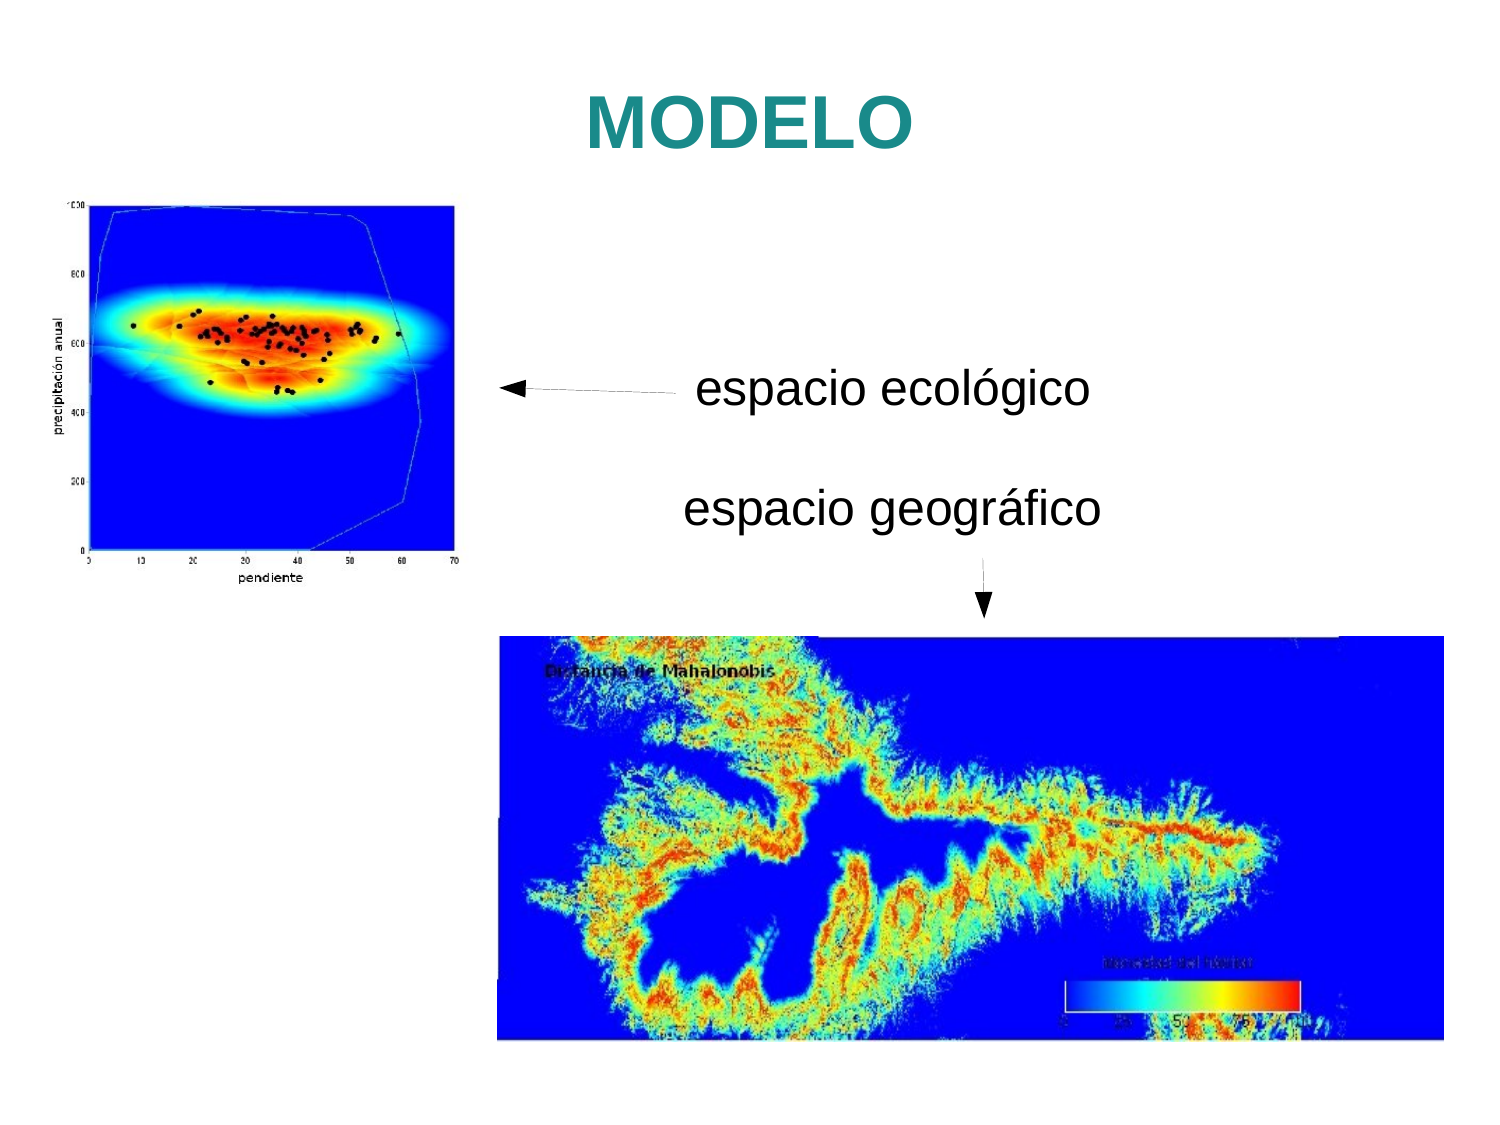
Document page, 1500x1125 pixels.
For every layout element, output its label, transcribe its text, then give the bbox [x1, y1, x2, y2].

picture [497, 636, 1444, 1042]
picture [44, 177, 482, 592]
title MODELO [112, 4, 1388, 241]
text_box espacio ecológico espacio geográfico [653, 348, 1133, 543]
